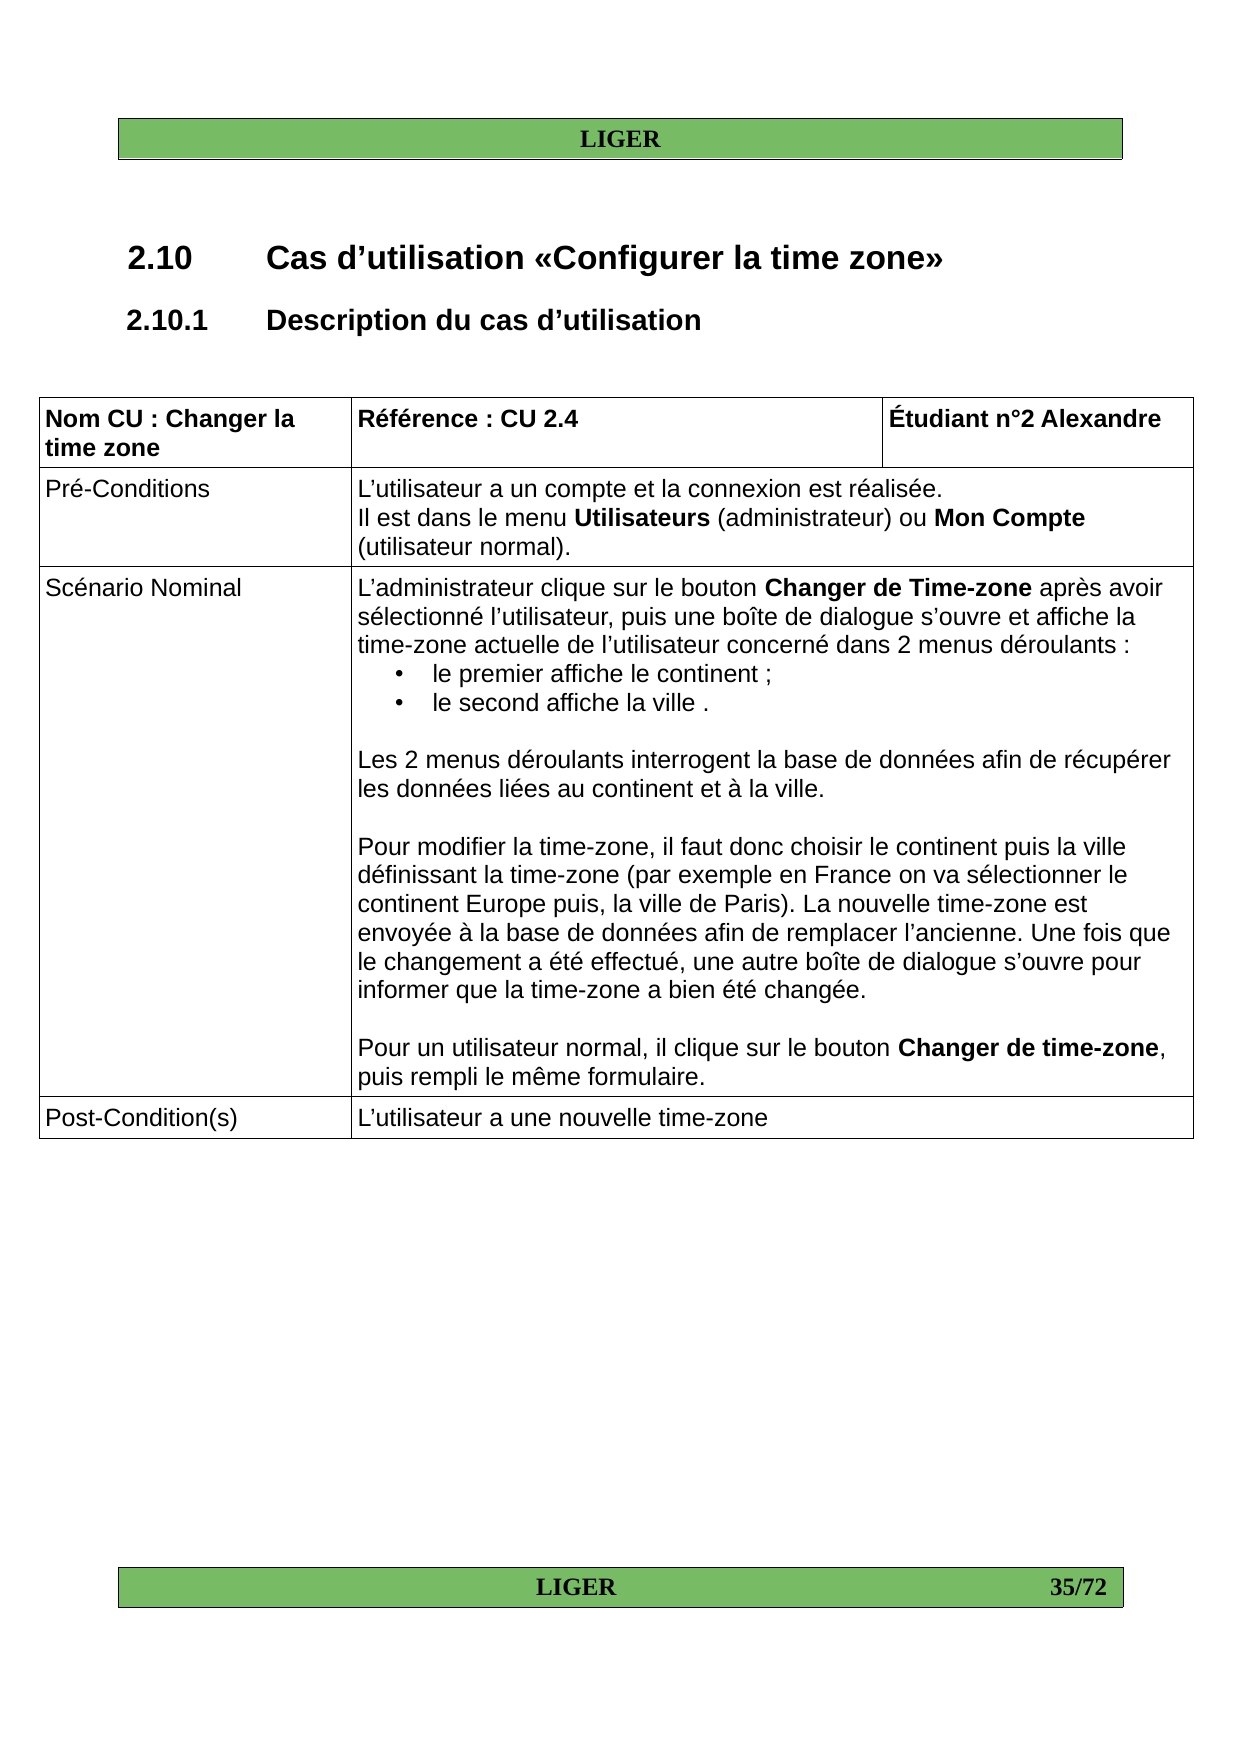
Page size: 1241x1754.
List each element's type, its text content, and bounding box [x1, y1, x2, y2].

subtitle Cas d’utilisation «Configurer la time zone» [118, 238, 1122, 276]
subtitle Description du cas d’utilisation [118, 303, 1122, 337]
table_header Étudiant n°2 Alexandre [883, 398, 1193, 467]
table_cell Post-Condition(s) [40, 1097, 351, 1137]
table_cell Scénario Nominal [40, 567, 351, 1096]
table_header Référence : CU 2.4 [352, 398, 882, 467]
table_cell L’utilisateur a un compte et la connexion est réalisée. Il est dans le menu Utilisateurs (administrateur) ou Mon Compte (utilisateur normal). [352, 468, 1193, 566]
table_cell L’utilisateur a une nouvelle time-zone [352, 1097, 1193, 1137]
table_cell Pré-Conditions [40, 468, 351, 566]
table_header Nom CU : Changer la time zone [40, 398, 351, 467]
table_cell L’administrateur clique sur le bouton Changer de Time-zone après avoir sélectionné l’utilisateur, puis une boîte de dialogue s’ouvre et affiche la time-zone actuelle de l’utilisateur concerné dans 2 menus déroulants : le premier affiche le continent ; le second affiche la ville . Les 2 menus déroulants interrogent la base de données afin de récupérer les données liées au continent et à la ville. Pour modifier la time-zone, il faut donc choisir le continent puis la ville définissant la time-zone (par exemple en France on va sélectionner le continent Europe puis, la ville de Paris). La nouvelle time-zone est envoyée à la base de données afin de remplacer l’ancienne. Une fois que le changement a été effectué, une autre boîte de dialogue s’ouvre pour informer que la time-zone a bien été changée. Pour un utilisateur normal, il clique sur le bouton Changer de time-zone, puis rempli le même formulaire. [352, 567, 1193, 1096]
